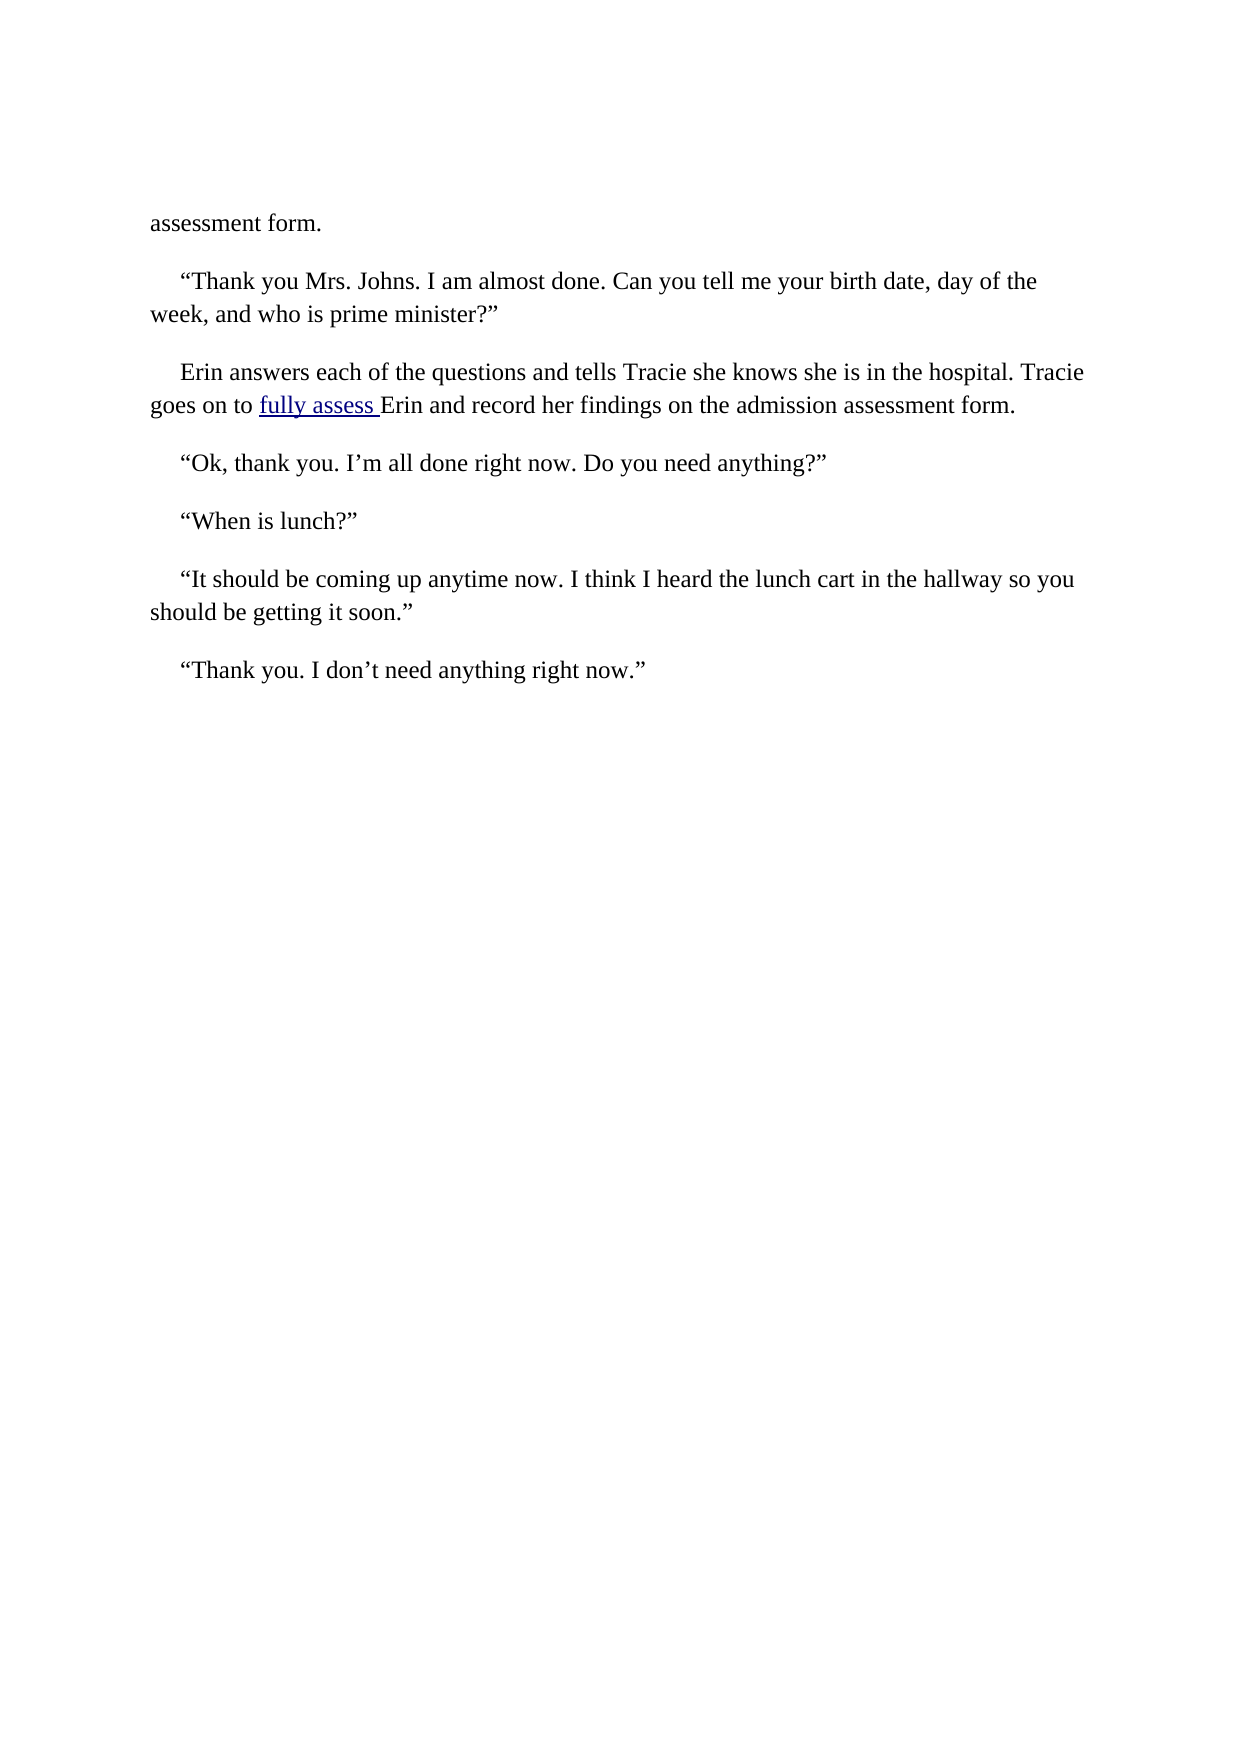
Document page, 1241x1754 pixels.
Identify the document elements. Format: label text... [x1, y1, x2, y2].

text “Ok, thank you. I’m all done right now. Do you need anything?” [150, 448, 1090, 477]
text “It should be coming up anytime now. I think I heard the lunch cart in the hallway so you should be getting it soon.” [150, 564, 1090, 626]
text “When is lunch?” [150, 506, 1090, 535]
text “Thank you Mrs. Johns. I am almost done. Can you tell me your birth date, day of the week, and who is prime minister?” [150, 266, 1090, 328]
text assessment form. [150, 208, 1090, 237]
text “Thank you. I don’t need anything right now.” [150, 655, 1090, 683]
text Erin answers each of the questions and tells Tracie she knows she is in the hospital. Tracie goes on to fully assess Erin and record her findings on the admission assessment form. [150, 357, 1090, 419]
